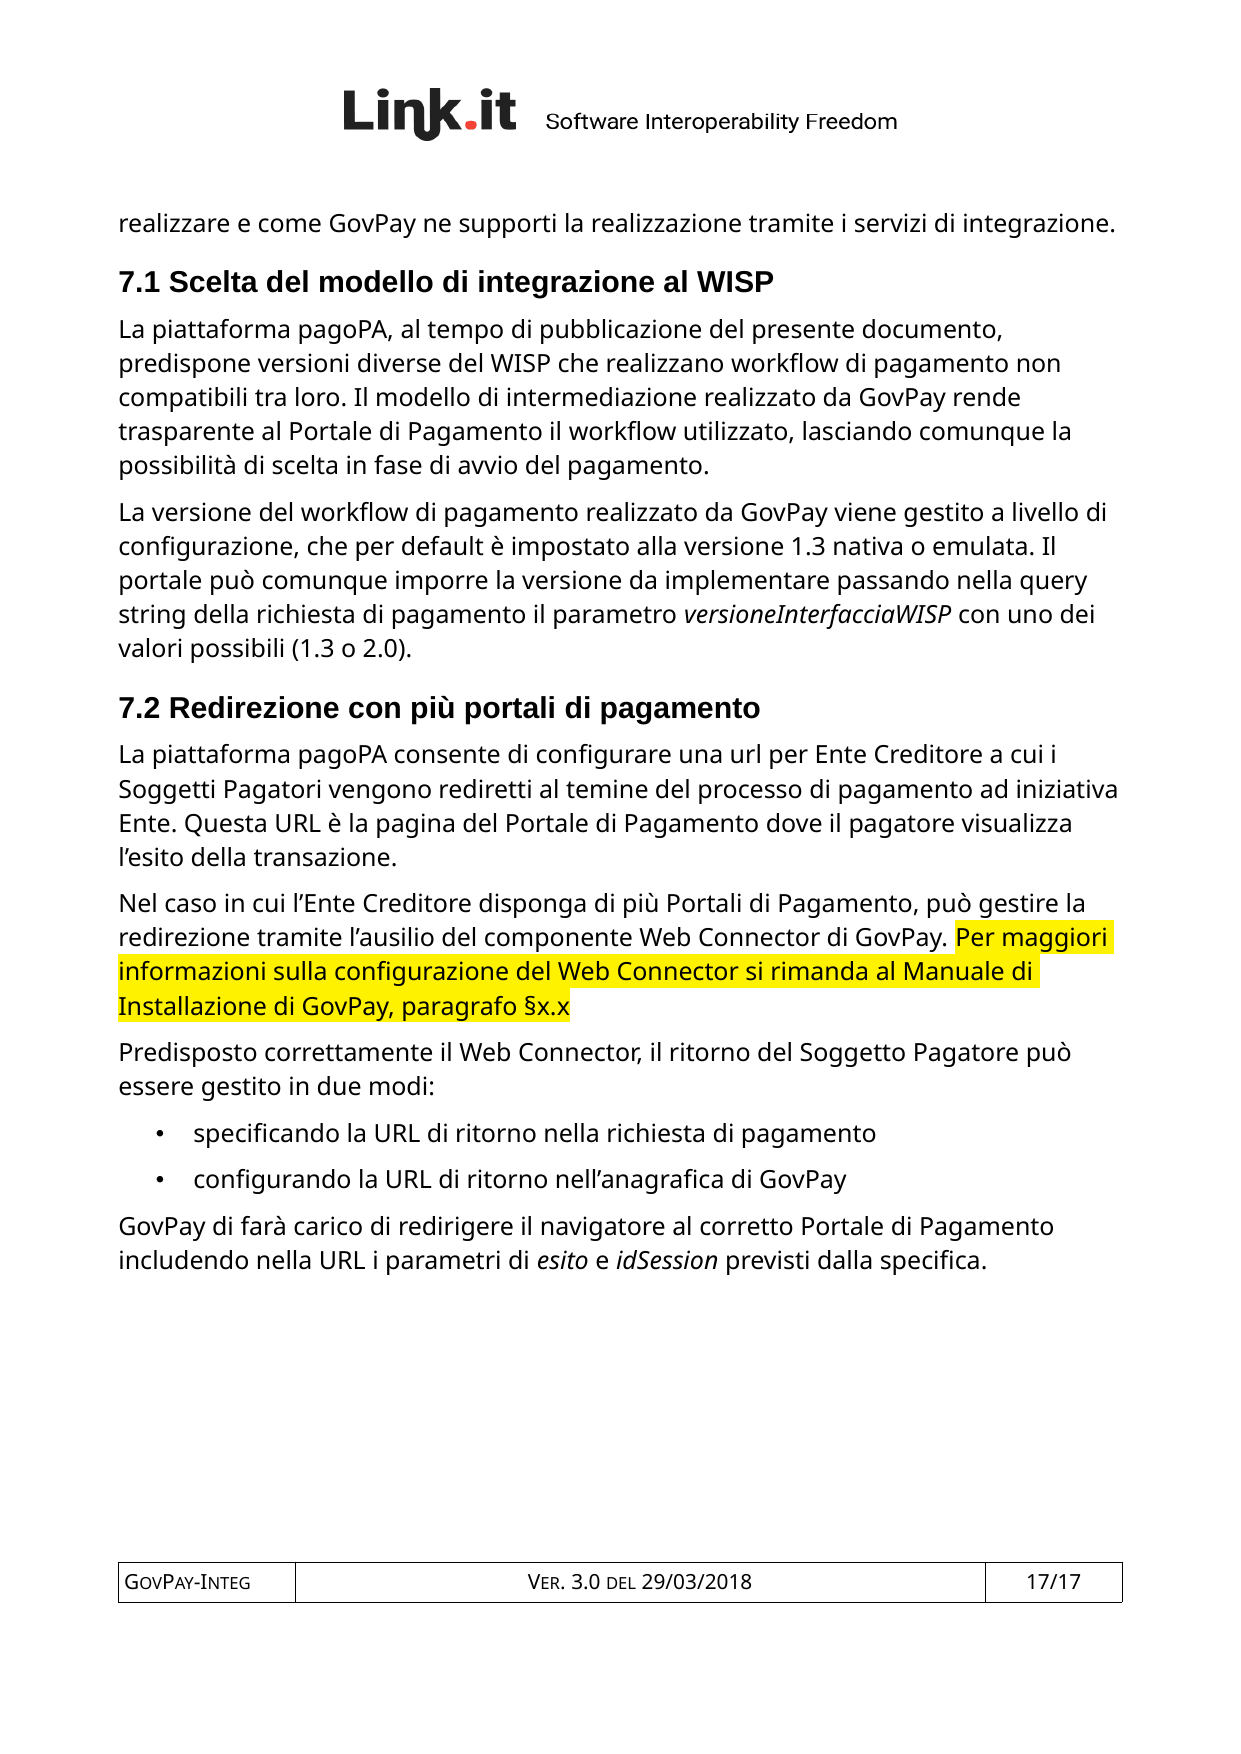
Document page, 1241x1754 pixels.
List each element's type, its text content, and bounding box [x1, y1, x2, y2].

picture [269, 69, 971, 152]
list specificando la URL di ritorno nella richiesta di pagamento [156, 1115, 1122, 1149]
text La piattaforma pagoPA consente di configurare una url per Ente Creditore a cui i Soggetti Pagatori vengono rediretti al temine del processo di pagamento ad iniziativa Ente. Questa URL è la pagina del Portale di Pagamento dove il pagatore visualizza l’esito della transazione. [118, 737, 1122, 873]
text Nel caso in cui l’Ente Creditore disponga di più Portali di Pagamento, può gestire la redirezione tramite l’ausilio del componente Web Connector di GovPay. Per maggiori informazioni sulla configurazione del Web Connector si rimanda al Manuale di Installazione di GovPay, paragrafo §x.x [118, 886, 1122, 1022]
text GovPay di farà carico di redirigere il navigatore al corretto Portale di Pagamento includendo nella URL i parametri di esito e idSession previsti dalla specifica. [118, 1208, 1122, 1277]
text La piattaforma pagoPA, al tempo di pubblicazione del presente documento, predispone versioni diverse del WISP che realizzano workflow di pagamento non compatibili tra loro. Il modello di intermediazione realizzato da GovPay rende trasparente al Portale di Pagamento il workflow utilizzato, lasciando comunque la possibilità di scelta in fase di avvio del pagamento. [118, 312, 1122, 482]
list configurando la URL di ritorno nell’anagrafica di GovPay [156, 1162, 1122, 1196]
subtitle Redirezione con più portali di pagamento [118, 690, 1122, 725]
text realizzare e come GovPay ne supporti la realizzazione tramite i servizi di integrazione. [118, 205, 1122, 239]
text Predisposto correttamente il Web Connector, il ritorno del Soggetto Pagatore può essere gestito in due modi: [118, 1035, 1122, 1103]
text La versione del workflow di pagamento realizzato da GovPay viene gestito a livello di configurazione, che per default è impostato alla versione 1.3 nativa o emulata. Il portale può comunque imporre la versione da implementare passando nella query string della richiesta di pagamento il parametro versioneInterfacciaWISP con uno dei valori possibili (1.3 o 2.0). [118, 494, 1122, 665]
subtitle Scelta del modello di integrazione al WISP [118, 264, 1122, 299]
